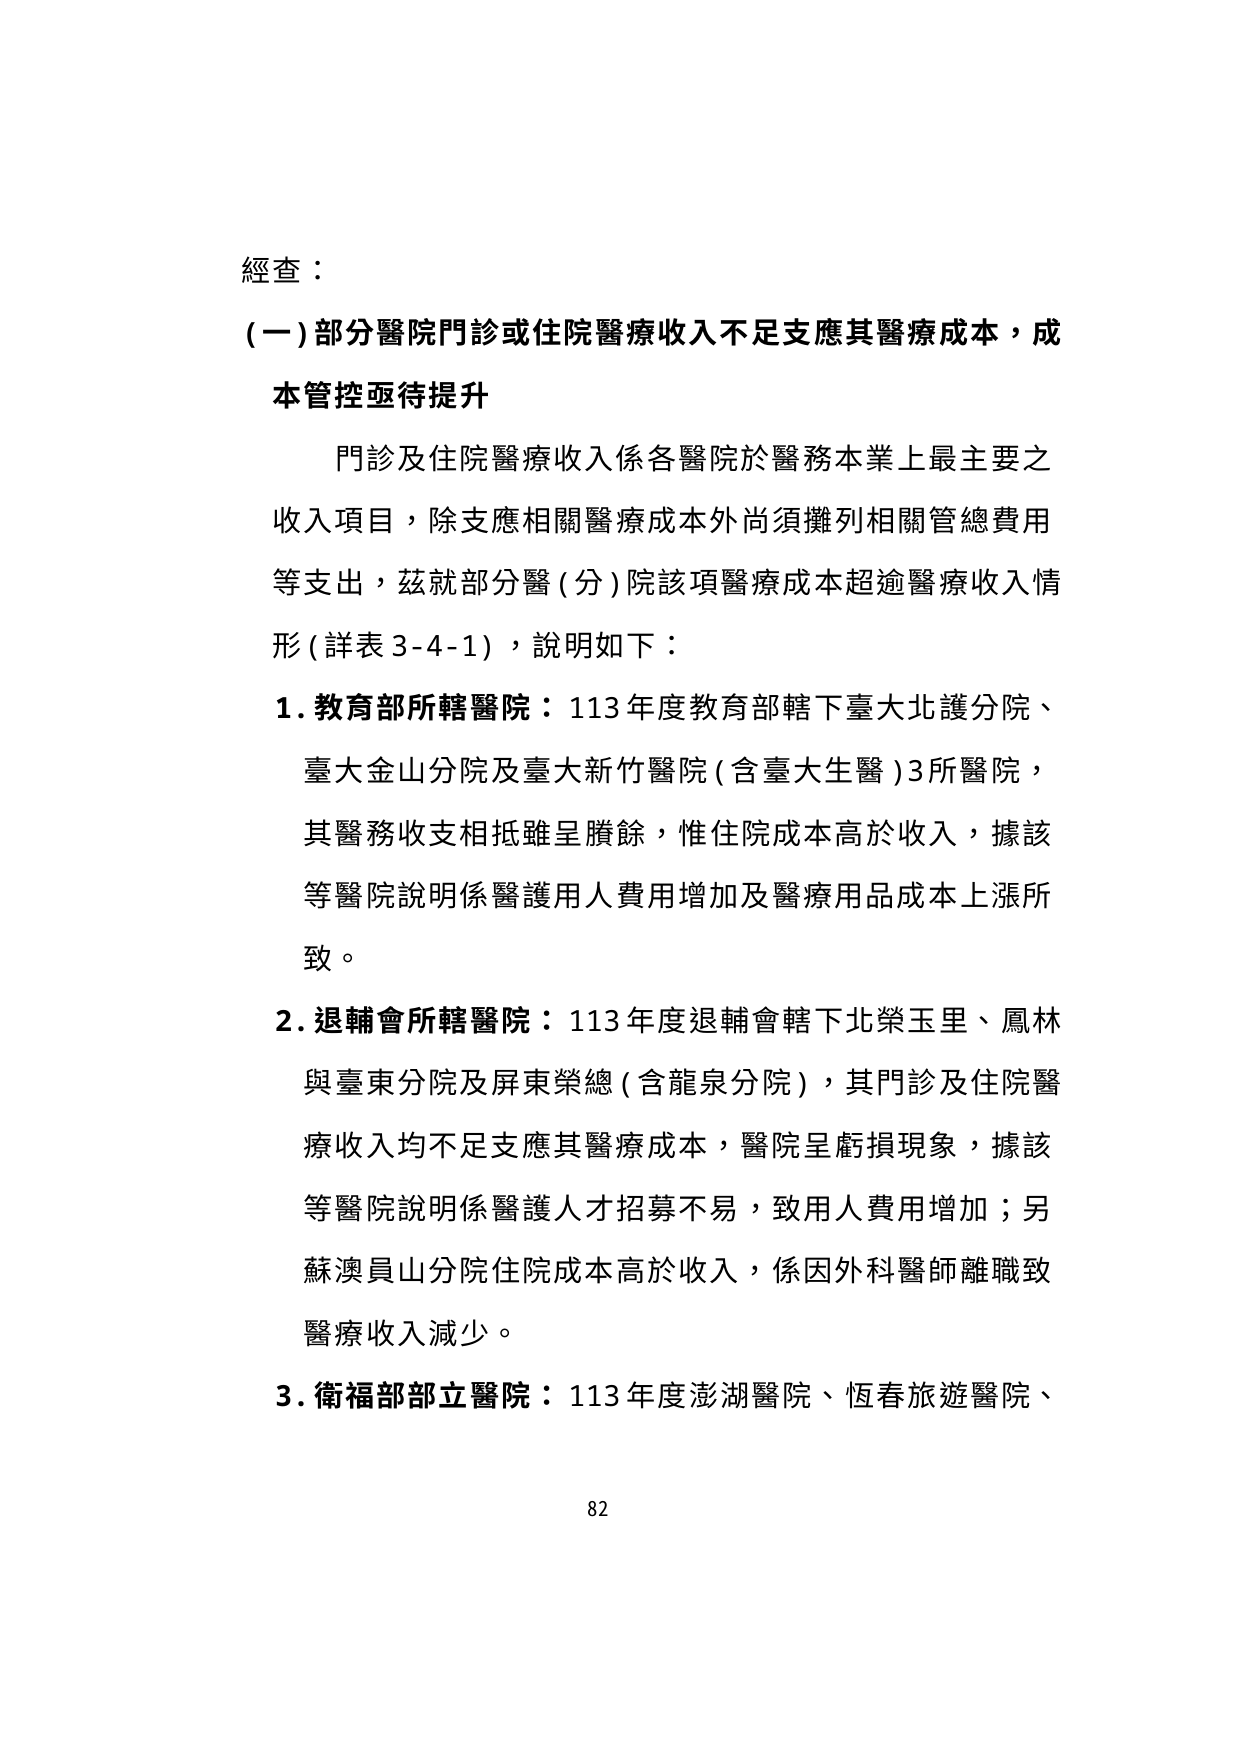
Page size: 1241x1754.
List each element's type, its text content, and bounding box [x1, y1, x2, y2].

text 3.衛福部部立醫院：113年度澎湖醫院、恆春旅遊醫院、 [266, 1352, 1063, 1415]
text 經查： [236, 227, 1063, 290]
text 2.退輔會所轄醫院：113年度退輔會轄下北榮玉里、鳳林與臺東分院及屏東榮總(含龍泉分院)，其門診及住院醫療收入均不足支應其醫療成本，醫院呈虧損現象，據該等醫院說明係醫護人才招募不易，致用人費用增加；另蘇澳員山分院住院成本高於收入，係因外科醫師離職致醫療收入減少。 [266, 977, 1063, 1352]
text 1.教育部所轄醫院：113年度教育部轄下臺大北護分院、臺大金山分院及臺大新竹醫院(含臺大生醫)3所醫院，其醫務收支相抵雖呈賸餘，惟住院成本高於收入，據該等醫院說明係醫護用人費用增加及醫療用品成本上漲所致。 [266, 665, 1063, 977]
text 門診及住院醫療收入係各醫院於醫務本業上最主要之收入項目，除支應相關醫療成本外尚須攤列相關管總費用等支出，茲就部分醫(分)院該項醫療成本超逾醫療收入情形(詳表3-4-1)，說明如下： [266, 415, 1063, 665]
text (一)部分醫院門診或住院醫療收入不足支應其醫療成本，成本管控亟待提升 [236, 290, 1063, 415]
